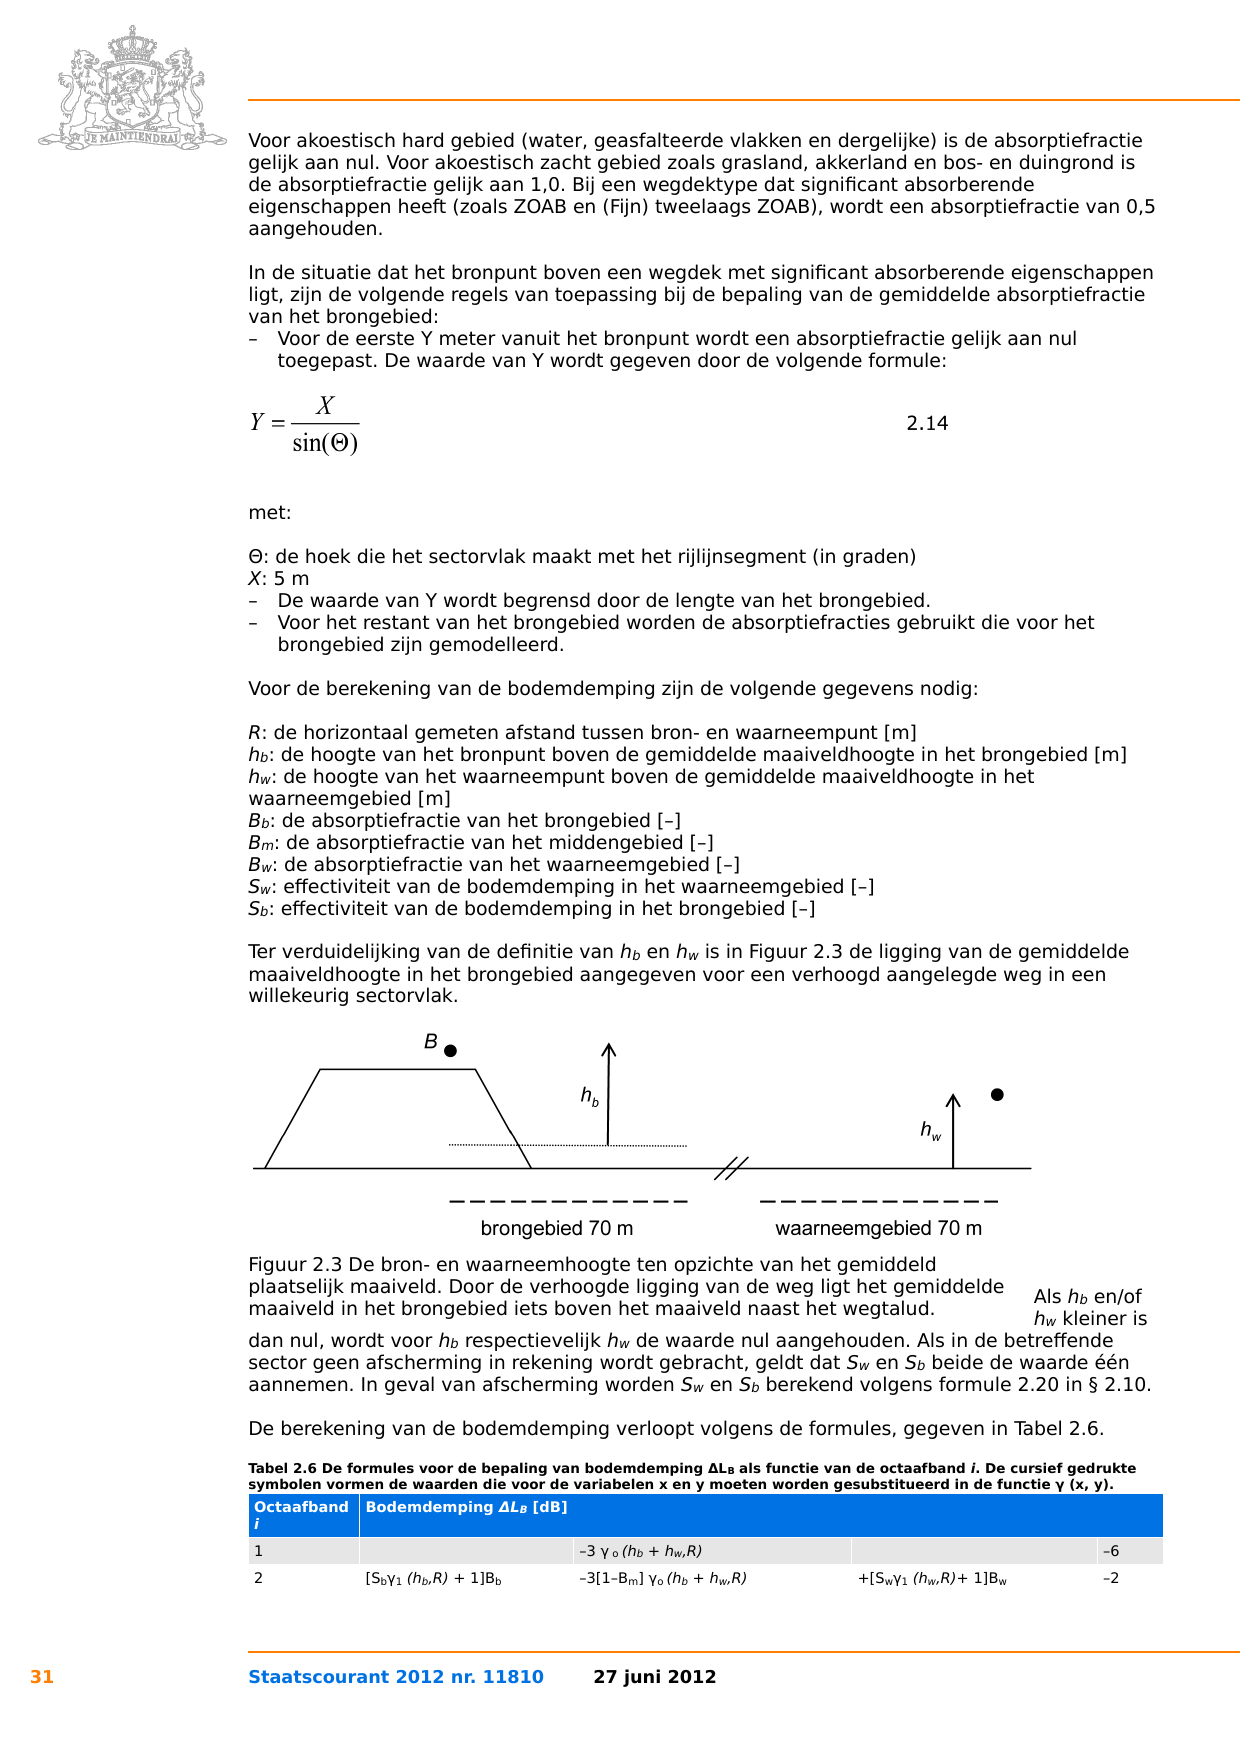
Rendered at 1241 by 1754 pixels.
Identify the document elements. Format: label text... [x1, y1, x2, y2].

table_cell [852, 1538, 1097, 1564]
text met: [248, 502, 1163, 524]
text Sw: effectiviteit van de bodemdemping in het waarneemgebied [–] [248, 876, 1163, 898]
text Bw: de absorptiefractie van het waarneemgebied [–] [248, 854, 1163, 876]
table_cell [360, 1538, 573, 1564]
text Sb: effectiviteit van de bodemdemping in het brongebied [–] [248, 898, 1163, 919]
text Bb: de absorptiefractie van het brongebied [–] [248, 810, 1163, 832]
text Ter verduidelijking van de definitie van hb en hw is in Figuur 2.3 de ligging van de gemiddelde maaiveldhoogte in het brongebied aangegeven voor een verhoogd aangelegde weg in een willekeurig sectorvlak. [248, 941, 1163, 1007]
text – Voor het restant van het brongebied worden de absorptiefracties gebruikt die voor het brongebied zijn gemodelleerd. [248, 612, 1163, 656]
text hb: de hoogte van het bronpunt boven de gemiddelde maaiveldhoogte in het brongebied [m] [248, 744, 1163, 766]
text Θ: de hoek die het sectorvlak maakt met het rijlijnsegment (in graden) [248, 546, 1163, 568]
text hw: de hoogte van het waarneempunt boven de gemiddelde maaiveldhoogte in het waarneemgebied [m] [248, 766, 1163, 810]
text De berekening van de bodemdemping verloopt volgens de formules, gegeven in Tabel 2.6. [248, 1417, 1163, 1439]
table_cell –2 [1098, 1566, 1163, 1592]
picture [248, 393, 951, 459]
table_cell –6 [1098, 1538, 1163, 1564]
table_cell Bodemdemping ΔLB [dB] [360, 1494, 1163, 1537]
table_cell 1 [249, 1538, 359, 1564]
text Bm: de absorptiefractie van het middengebied [–] [248, 832, 1163, 854]
table_header Tabel 2.6 De formules voor de bepaling van bodemdemping ΔLB als functie van de octaafband i. De cursief gedrukte symbolen vormen de waarden die voor de variabelen x en y moeten worden gesubstitueerd in de functie γ (x, y). [248, 1461, 1163, 1493]
text – De waarde van Y wordt begrensd door de lengte van het brongebied. [248, 590, 1163, 612]
text Als hb en/of hw kleiner is dan nul, wordt voor hb respectievelijk hw de waarde nul aangehouden. Als in de betreffende sector geen afscherming in rekening wordt gebracht, geldt dat Sw en Sb beide de waarde één aannemen. In geval van afscherming worden Sw en Sb berekend volgens formule 2.20 in § 2.10. [248, 1286, 1163, 1396]
text – Voor de eerste Y meter vanuit het bronpunt wordt een absorptiefractie gelijk aan nul toegepast. De waarde van Y wordt gegeven door de volgende formule: [248, 328, 1163, 372]
text In de situatie dat het bronpunt boven een wegdek met significant absorberende eigenschappen ligt, zijn de volgende regels van toepassing bij de bepaling van de gemiddelde absorptiefractie van het brongebied: [248, 262, 1163, 328]
table_cell +[Swγ1 (hw,R)+ 1]Bw [852, 1566, 1097, 1592]
table_cell –3 γ o (hb + hw,R) [574, 1538, 851, 1564]
picture [38, 25, 227, 150]
text X: 5 m [248, 568, 1163, 590]
table_cell Octaafband i [249, 1494, 359, 1537]
table_cell –3[1–Bm] γo (hb + hw,R) [574, 1566, 851, 1592]
picture [248, 1029, 1034, 1242]
text R: de horizontaal gemeten afstand tussen bron- en waarneempunt [m] [248, 722, 1163, 744]
table_cell 2 [249, 1566, 359, 1592]
text Voor de berekening van de bodemdemping zijn de volgende gegevens nodig: [248, 678, 1163, 700]
table_cell [Sbγ1 (hb,R) + 1]Bb [360, 1566, 573, 1592]
text Voor akoestisch hard gebied (water, geasfalteerde vlakken en dergelijke) is de absorptiefractie gelijk aan nul. Voor akoestisch zacht gebied zoals grasland, akkerland en bos- en duingrond is de absorptiefractie gelijk aan 1,0. Bij een wegdektype dat significant absorberende eigenschappen heeft (zoals ZOAB en (Fijn) tweelaags ZOAB), wordt een absorptiefractie van 0,5 aangehouden. [248, 130, 1163, 240]
text Figuur 2.3 De bron- en waarneemhoogte ten opzichte van het gemiddeld plaatselijk maaiveld. Door de verhoogde ligging van de weg ligt het gemiddelde maaiveld in het brongebied iets boven het maaiveld naast het wegtalud. [248, 1254, 1033, 1319]
